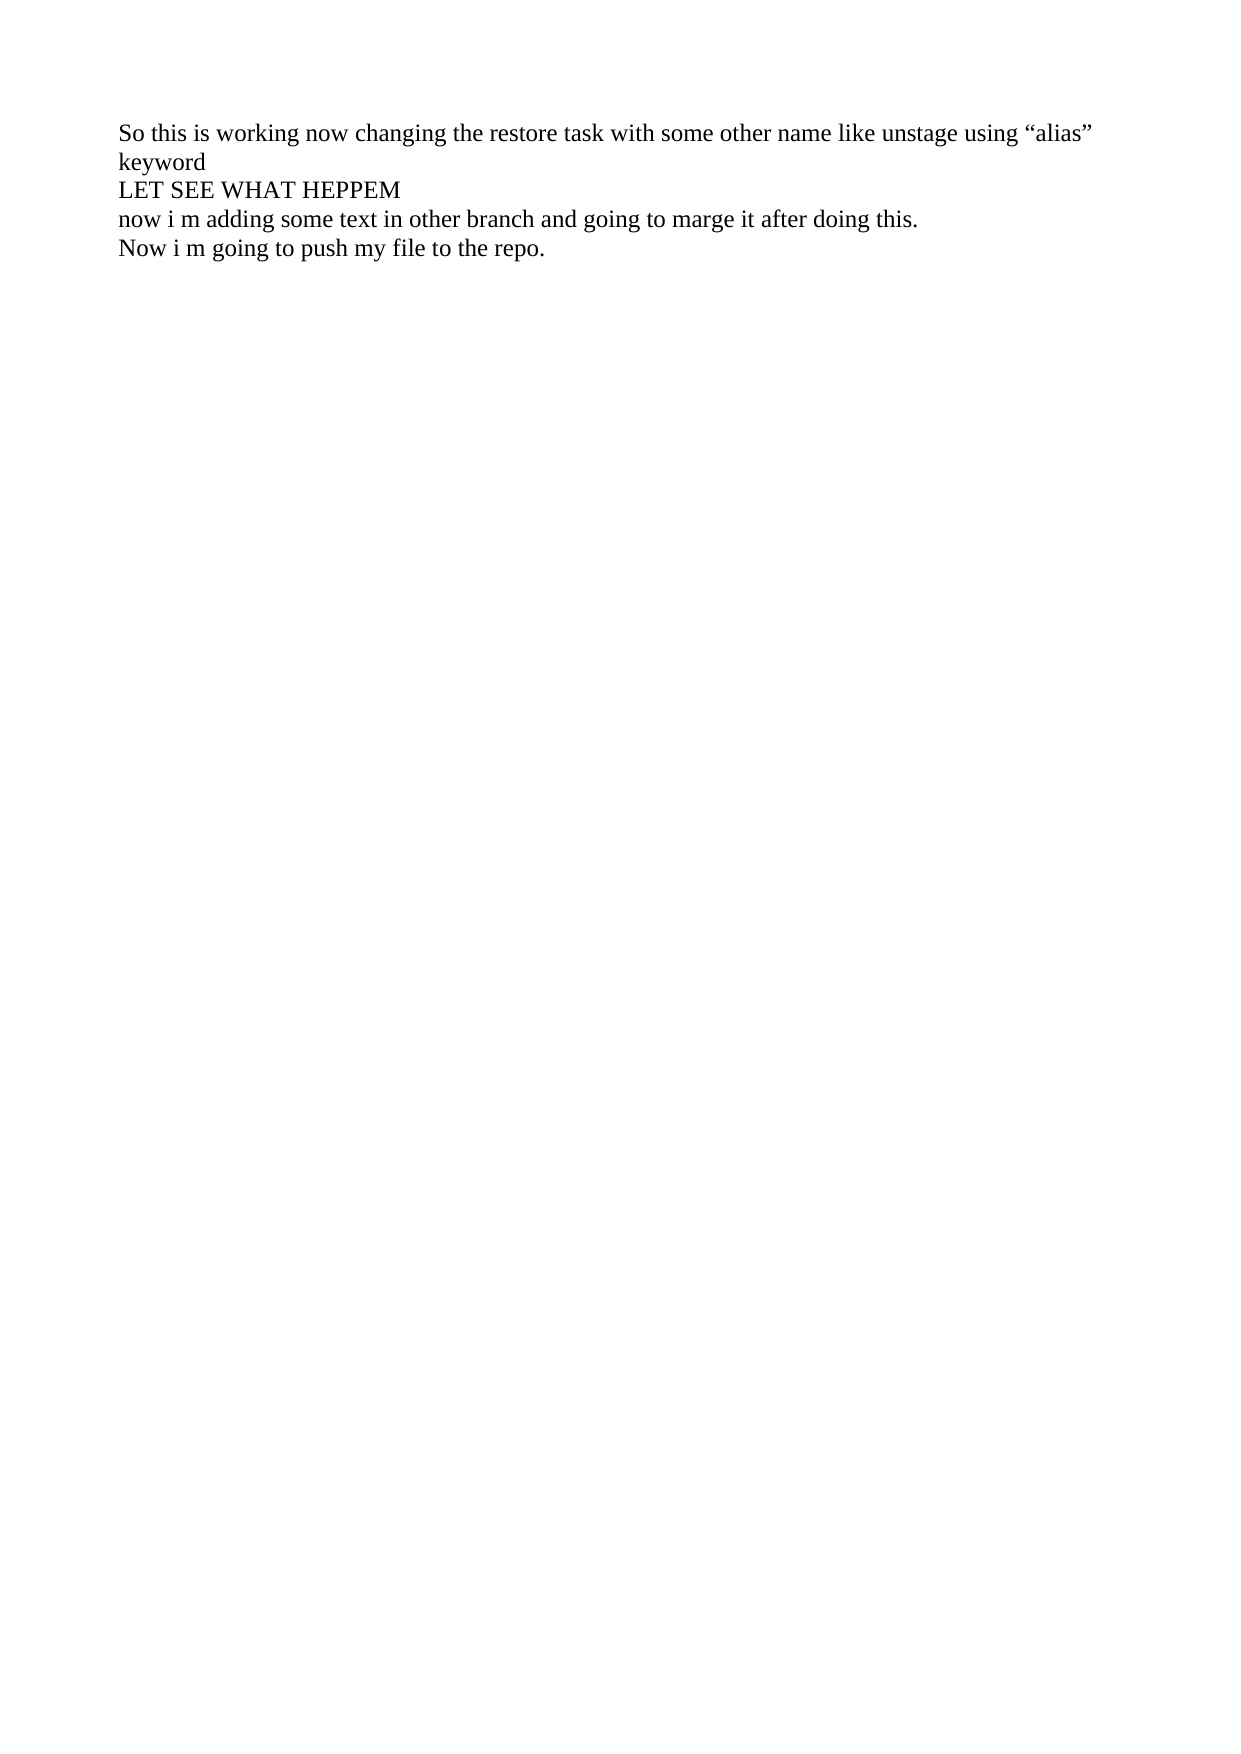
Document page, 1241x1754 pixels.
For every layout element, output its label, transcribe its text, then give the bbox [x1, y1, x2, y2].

text now i m adding some text in other branch and going to marge it after doing this. [118, 204, 1122, 233]
text So this is working now changing the restore task with some other name like unstage using “alias” keyword [118, 118, 1122, 176]
text LET SEE WHAT HEPPEM [118, 176, 1122, 204]
text Now i m going to push my file to the repo. [118, 233, 1122, 262]
